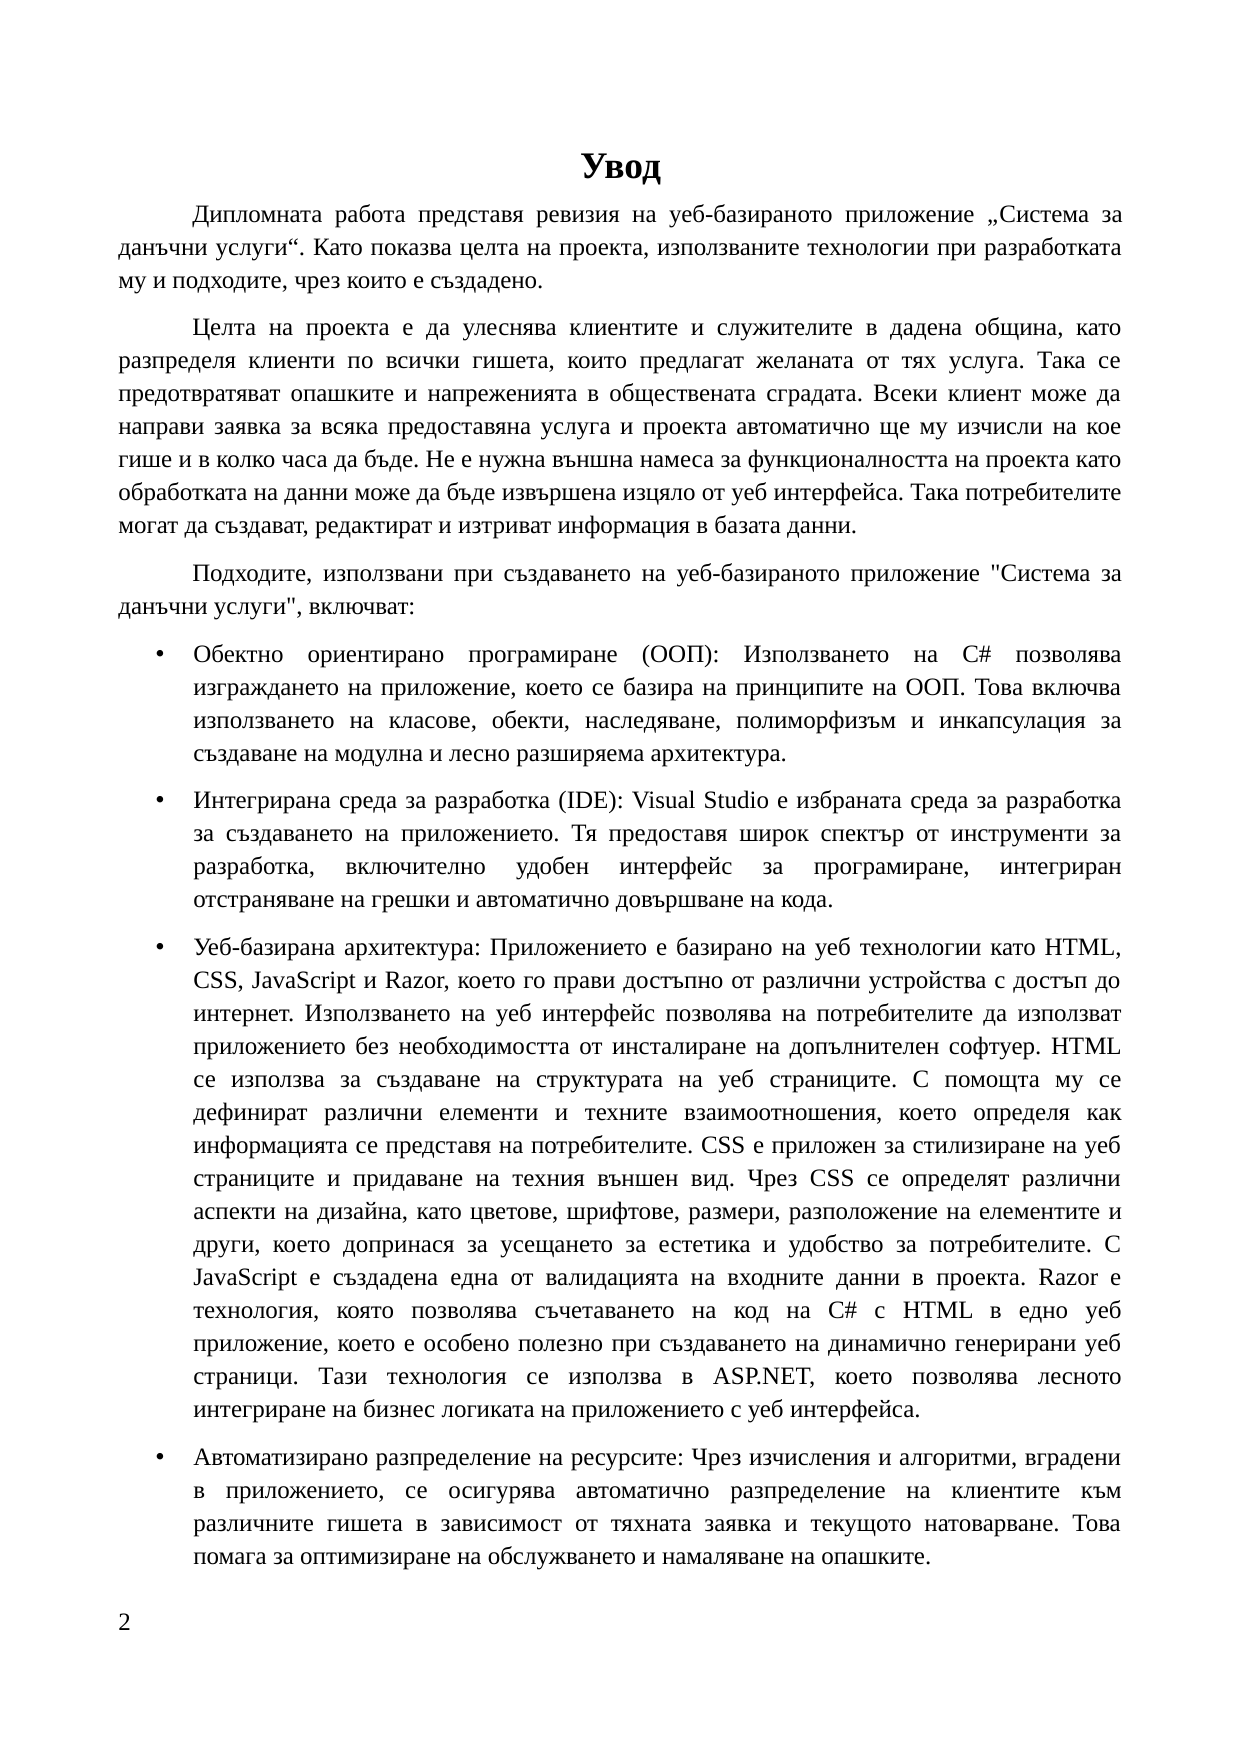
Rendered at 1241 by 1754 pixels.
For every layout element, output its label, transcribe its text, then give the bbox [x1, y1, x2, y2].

list Уеб-базирана архитектура: Приложението е базирано на уеб технологии като HTML, CSS, JavaScript и Razor, което го прави достъпно от различни устройства с достъп до интернет. Използването на уеб интерфейс позволява на потребителите да използват приложението без необходимостта от инсталиране на допълнителен софтуер. HTML се използва за създаване на структурата на уеб страниците. С помощта му се дефинират различни елементи и техните взаимоотношения, което определя как информацията се представя на потребителите. CSS е приложен за стилизиране на уеб страниците и придаване на техния външен вид. Чрез CSS се определят различни аспекти на дизайна, като цветове, шрифтове, размери, разположение на елементите и други, което допринася за усещането за естетика и удобство за потребителите. С JavaScript e създадена една от валидацията на входните данни в проекта. Razor е технология, която позволява съчетаването на код на C# с HTML в едно уеб приложение, което е особено полезно при създаването на динамично генерирани уеб страници. Тази технология се използва в ASP.NET, което позволява лесното интегриране на бизнес логиката на приложението с уеб интерфейса. [156, 932, 1122, 1423]
list Автоматизирано разпределение на ресурсите: Чрез изчисления и алгоритми, вградени в приложението, се осигурява автоматично разпределение на клиентите към различните гишета в зависимост от тяхната заявка и текущото натоварване. Това помага за оптимизиране на обслужването и намаляване на опашките. [156, 1442, 1122, 1570]
subtitle Увод [118, 143, 1122, 186]
list Интегрирана среда за разработка (IDE): Visual Studio е избраната среда за разработка за създаването на приложението. Тя предоставя широк спектър от инструменти за разработка, включително удобен интерфейс за програмиране, интегриран отстраняване на грешки и автоматично довършване на кода. [156, 785, 1122, 913]
text Целта на проекта е да улеснява клиентите и служителите в дадена община, като разпределя клиенти по всички гишета, които предлагат желаната от тях услуга. Така се предотвратяват опашките и напреженията в обществената сградата. Всеки клиент може да направи заявка за всяка предоставяна услуга и проекта автоматично ще му изчисли на кое гише и в колко часа да бъде. Не е нужна външна намеса за функционалността на проекта като обработката на данни може да бъде извършена изцяло от уеб интерфейса. Така потребителите могат да създават, редактират и изтриват информация в базата данни. [118, 312, 1122, 539]
text Дипломната работа представя ревизия на уеб-базираното приложение „Система за данъчни услуги“. Като показва целта на проекта, използваните технологии при разработката му и подходите, чрез които е създадено. [118, 199, 1122, 293]
list Обектно ориентирано програмиране (ООП): Използването на C# позволява изграждането на приложение, което се базира на принципите на ООП. Това включва използването на класове, обекти, наследяване, полиморфизъм и инкапсулация за създаване на модулна и лесно разширяема архитектура. [156, 639, 1122, 767]
text Подходите, използвани при създаването на уеб-базираното приложение "Система за данъчни услуги", включват: [118, 558, 1122, 620]
